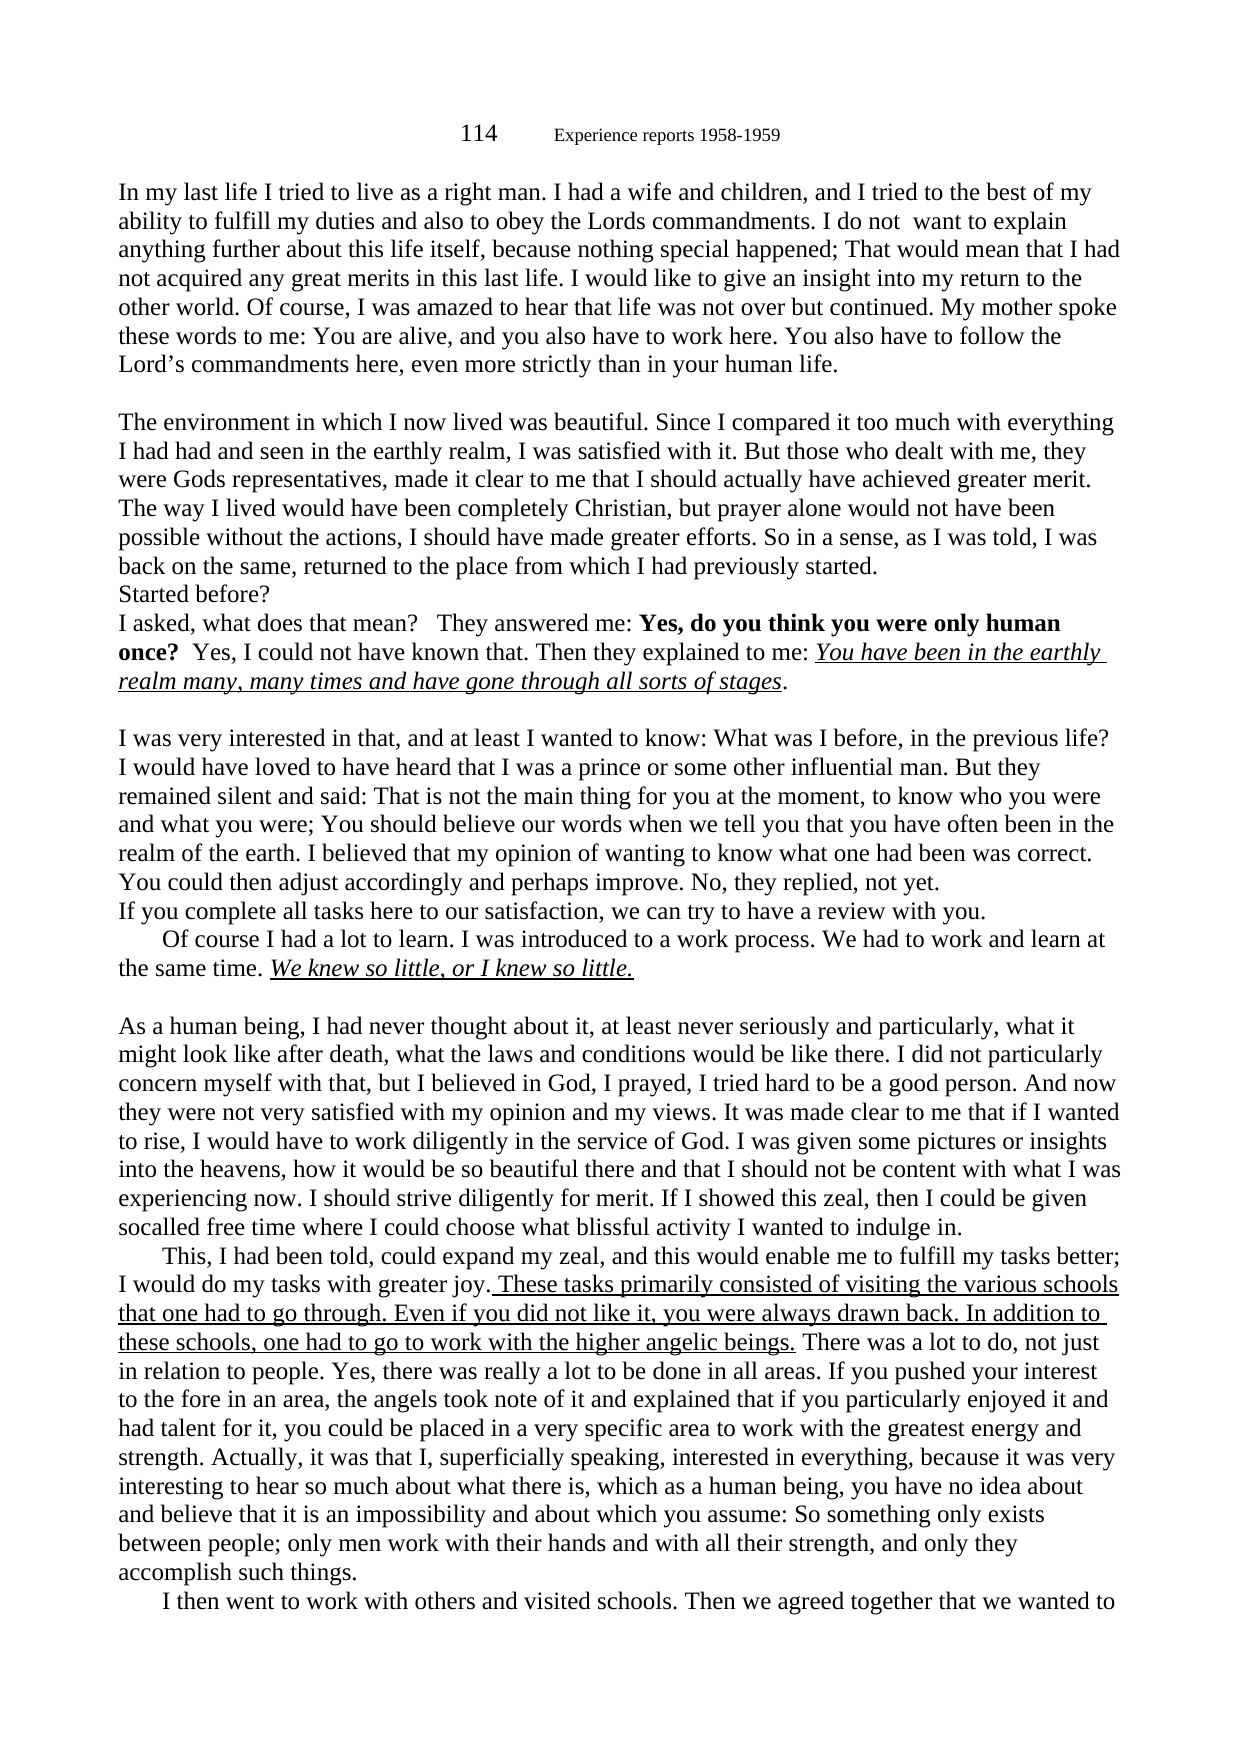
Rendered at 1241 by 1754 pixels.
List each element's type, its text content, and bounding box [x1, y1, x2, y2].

text If you complete all tasks here to our satisfaction, we can try to have a review with you. [118, 896, 1122, 924]
text As a human being, I had never thought about it, at least never seriously and particularly, what it might look like after death, what the laws and conditions would be like there. I did not particularly concern myself with that, but I believed in God, I prayed, I tried hard to be a good person. And now they were not very satisfied with my opinion and my views. It was made clear to me that if I wanted to rise, I would have to work diligently in the service of God. I was given some pictures or insights into the heavens, how it would be so beautiful there and that I should not be content with what I was experiencing now. I should strive diligently for merit. If I showed this zeal, then I could be given socalled free time where I could choose what blissful activity I wanted to indulge in. [118, 1011, 1122, 1241]
text I would have loved to have heard that I was a prince or some other influential man. But they remained silent and said: That is not the main thing for you at the moment, to know who you were and what you were; You should believe our words when we tell you that you have often been in the realm of the earth. I believed that my opinion of wanting to know what one had been was correct. [118, 752, 1122, 867]
text I then went to work with others and visited schools. Then we agreed together that we wanted to [118, 1586, 1122, 1614]
text I asked, what does that mean? They answered me: Yes, do you think you were only human once? Yes, I could not have known that. Then they explained to me: You have been in the earthly realm many, many times and have gone through all sorts of stages. [118, 608, 1122, 694]
text This, I had been told, could expand my zeal, and this would enable me to fulfill my tasks better; I would do my tasks with greater joy. These tasks primarily consisted of visiting the various schools that one had to go through. Even if you did not like it, you were always drawn back. In addition to these schools, one had to go to work with the higher angelic beings. There was a lot to do, not just in relation to people. Yes, there was really a lot to be done in all areas. If you pushed your interest to the fore in an area, the angels took note of it and explained that if you particularly enjoyed it and had talent for it, you could be placed in a very specific area to work with the greatest energy and strength. Actually, it was that I, superficially speaking, interested in everything, because it was very interesting to hear so much about what there is, which as a human being, you have no idea about and believe that it is an impossibility and about which you assume: So something only exists between people; only men work with their hands and with all their strength, and only they accomplish such things. [118, 1241, 1122, 1586]
text The environment in which I now lived was beautiful. Since I compared it too much with everything I had had and seen in the earthly realm, I was satisfied with it. But those who dealt with me, they were Gods representatives, made it clear to me that I should actually have achieved greater merit. The way I lived would have been completely Christian, but prayer alone would not have been possible without the actions, I should have made greater efforts. So in a sense, as I was told, I was back on the same, returned to the place from which I had previously started. [118, 407, 1122, 579]
text Started before? [118, 579, 1122, 608]
text You could then adjust accordingly and perhaps improve. No, they replied, not yet. [118, 867, 1122, 896]
text I was very interested in that, and at least I wanted to know: What was I before, in the previous life? [118, 723, 1122, 752]
text In my last life I tried to live as a right man. I had a wife and children, and I tried to the best of my ability to fulfill my duties and also to obey the Lords commandments. I do not want to explain anything further about this life itself, because nothing special happened; That would mean that I had not acquired any great merits in this last life. I would like to give an insight into my return to the other world. Of course, I was amazed to hear that life was not over but continued. My mother spoke these words to me: You are alive, and you also have to work here. You also have to follow the Lord’s commandments here, even more strictly than in your human life. [118, 177, 1122, 378]
text Of course I had a lot to learn. I was introduced to a work process. We had to work and learn at the same time. We knew so little, or I knew so little. [118, 924, 1122, 982]
